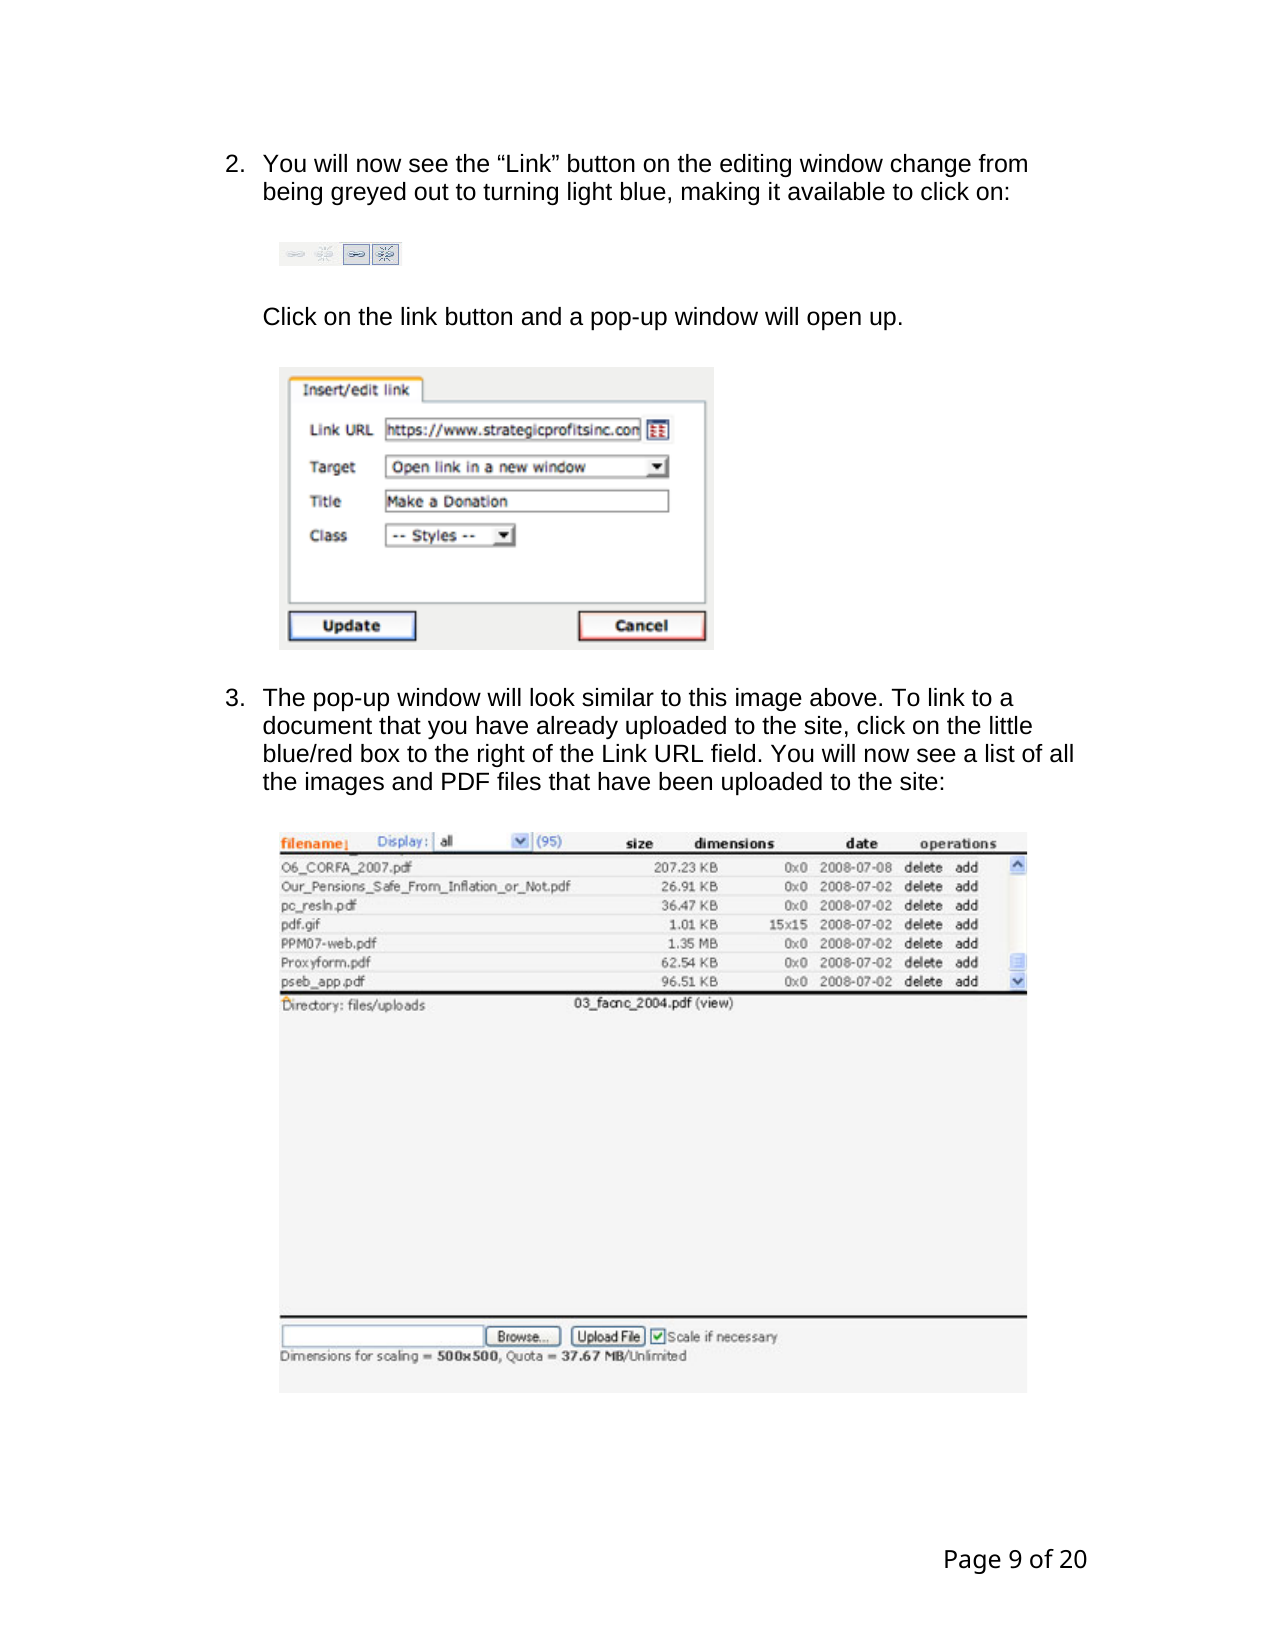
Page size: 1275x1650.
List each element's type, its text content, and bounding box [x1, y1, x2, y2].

picture [279, 367, 714, 650]
picture [279, 242, 403, 266]
list You will now see the “Link” button on the editing window change from being greyed out to turning light blue, making it available to click on: Click on the link button and a pop-up window will open up. [225, 150, 1087, 659]
picture [279, 832, 1028, 1393]
list The pop-up window will look similar to this image above. To link to a document that you have already uploaded to the site, click on the little blue/red box to the right of the Link URL field. You will now see a list of all the images and PDF files that have been uploaded to the site: [225, 684, 1087, 1401]
